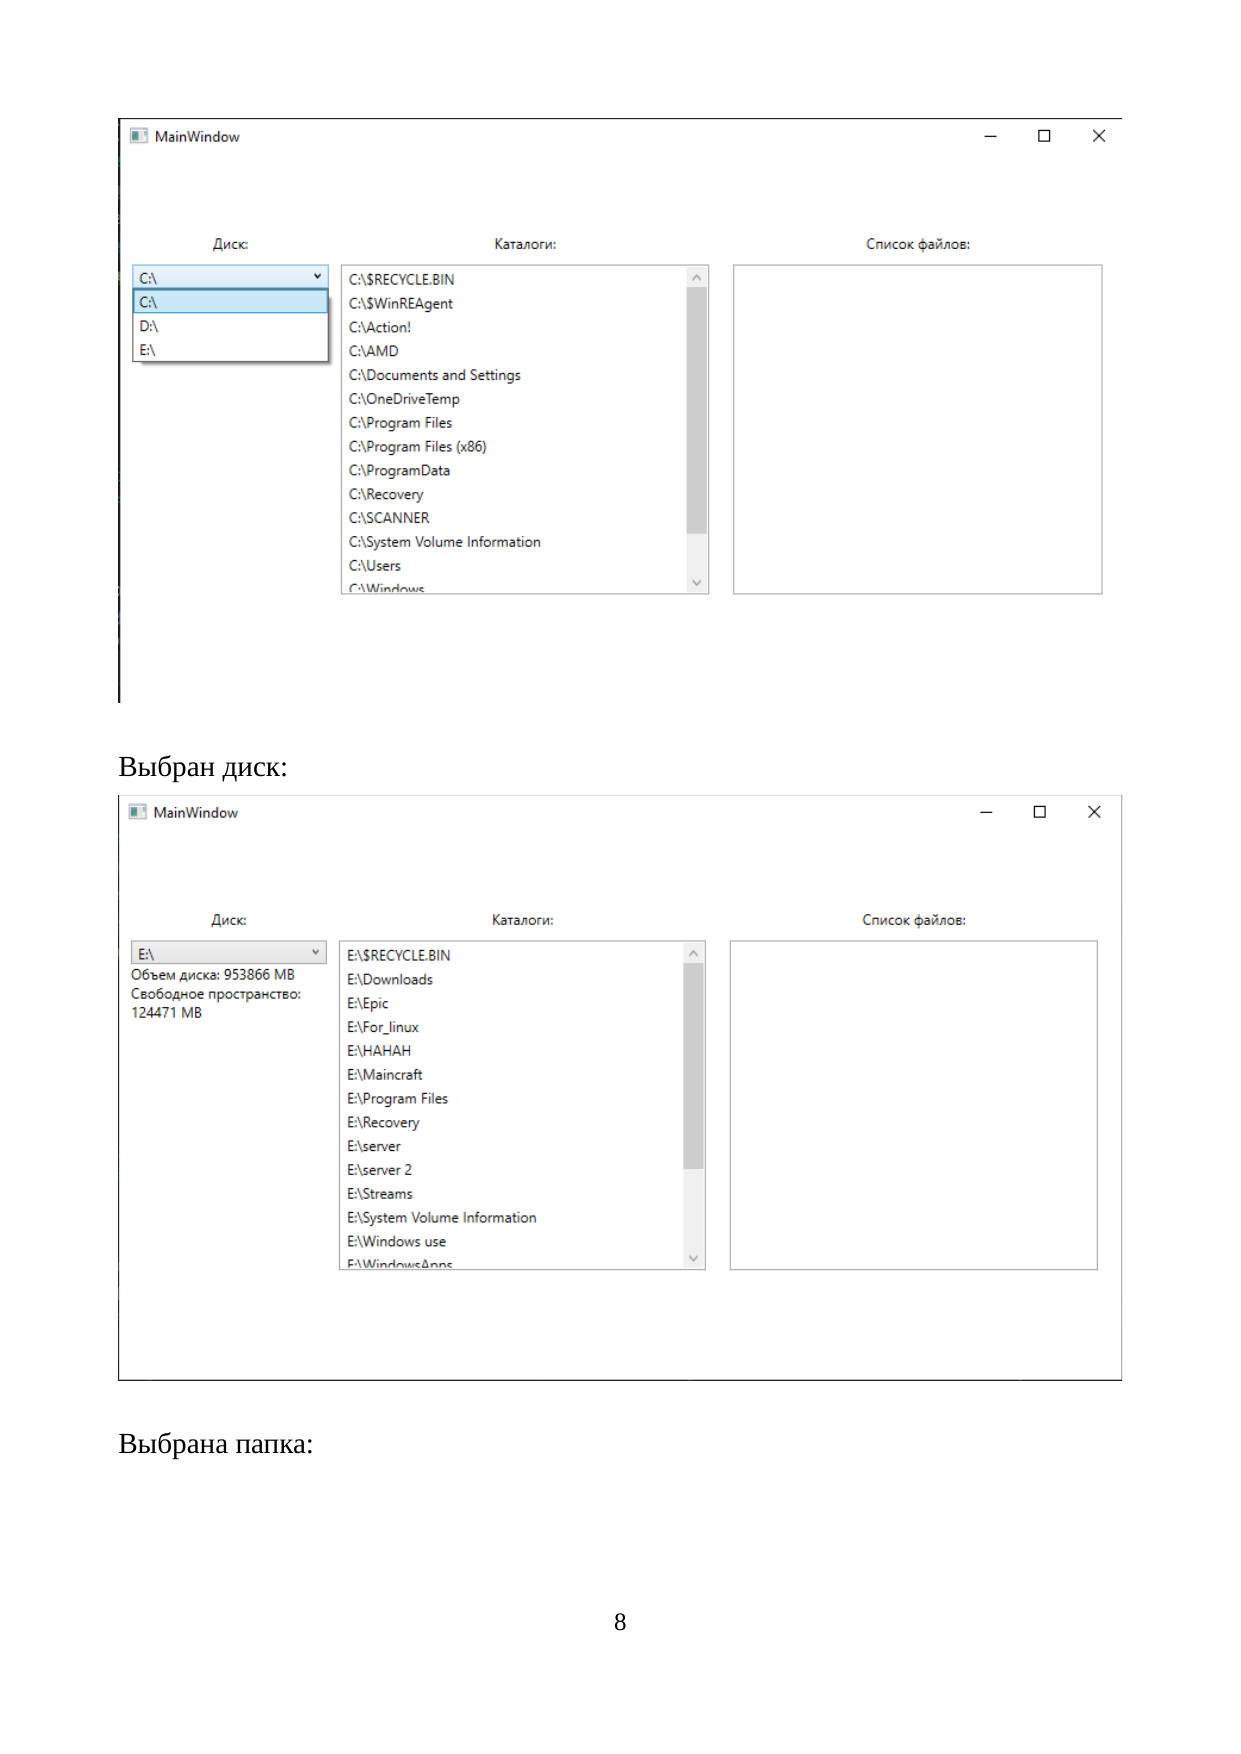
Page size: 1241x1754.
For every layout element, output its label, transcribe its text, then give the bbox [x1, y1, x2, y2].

picture [118, 118, 1123, 703]
picture [118, 795, 1123, 1381]
text Выбран диск: [118, 749, 1122, 782]
text Выбрана папка: [118, 1426, 1122, 1460]
